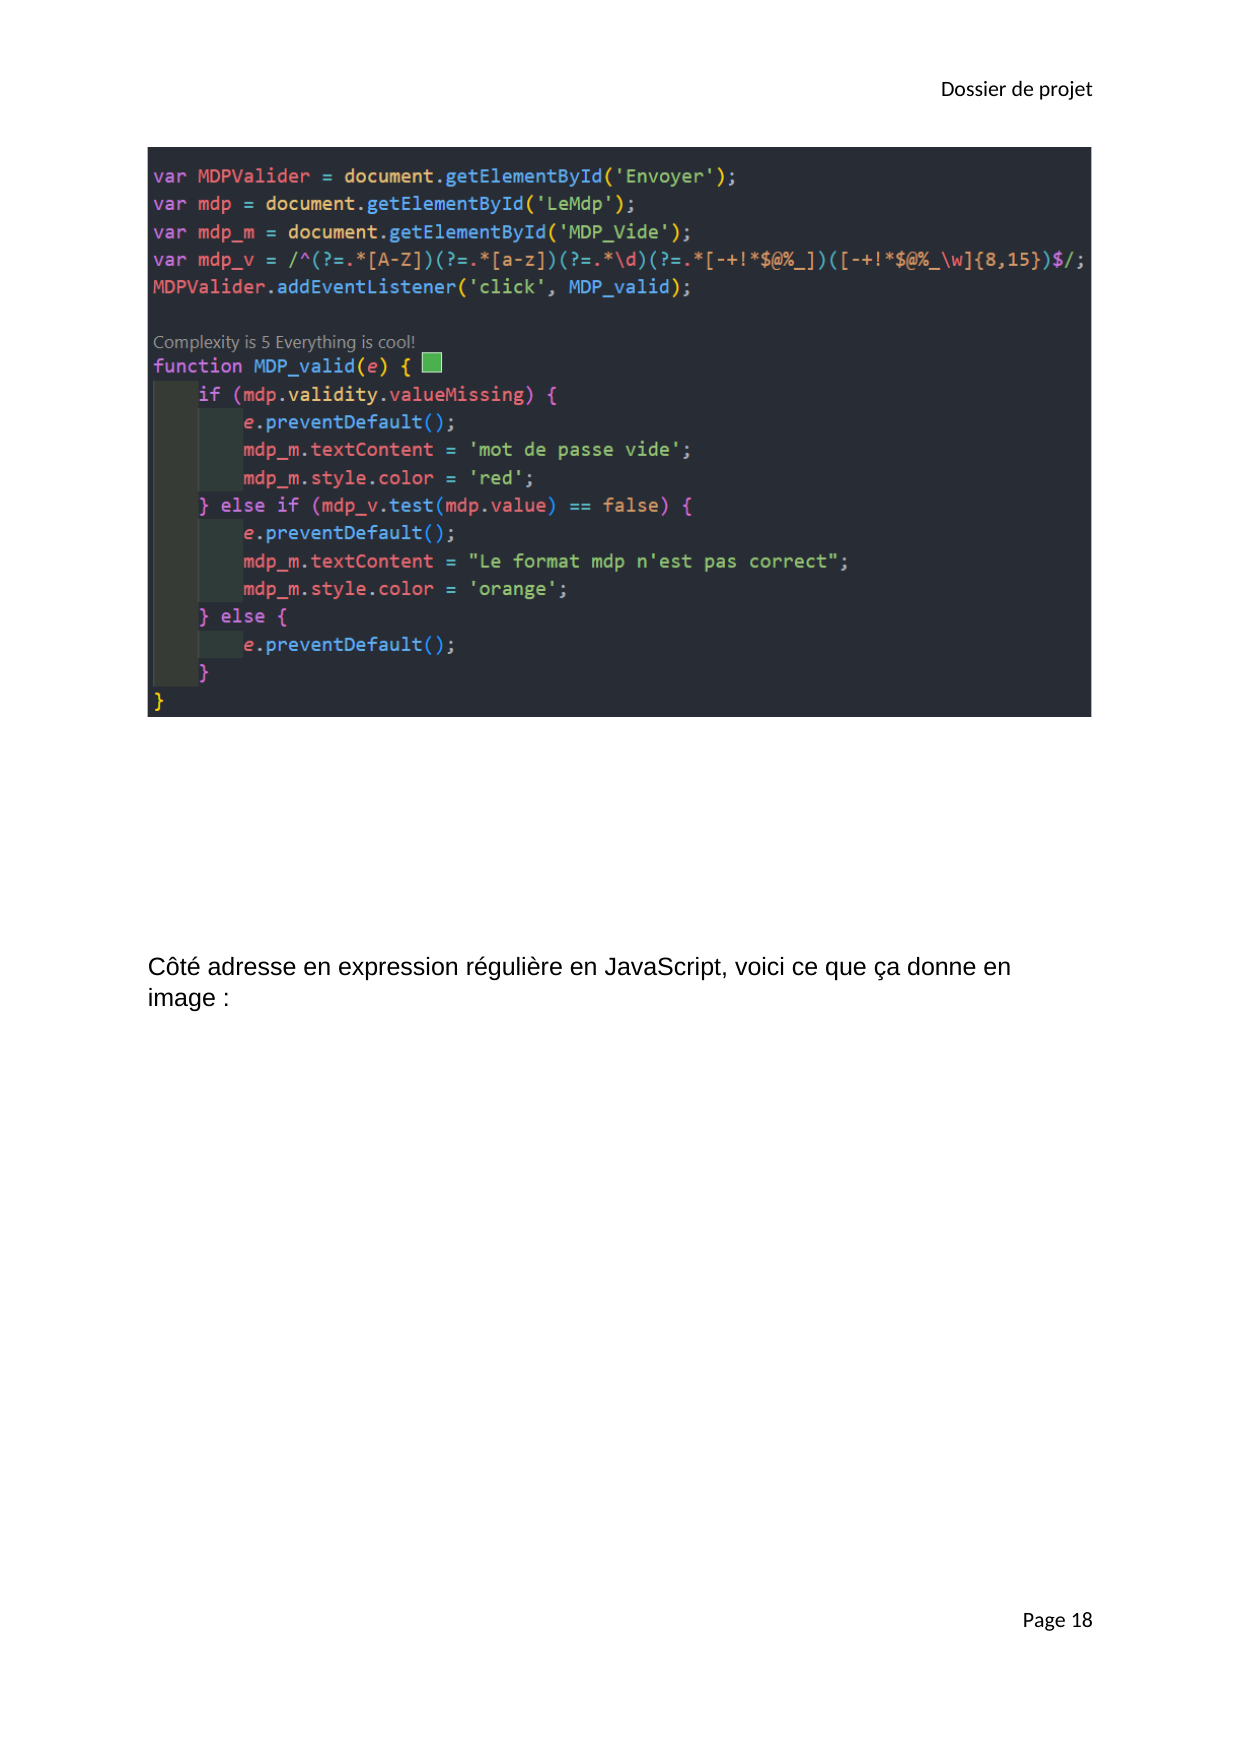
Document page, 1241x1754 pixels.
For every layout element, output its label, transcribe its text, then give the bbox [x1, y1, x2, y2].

text Côté adresse en expression régulière en JavaScript, voici ce que ça donne en image : [148, 952, 1093, 1012]
